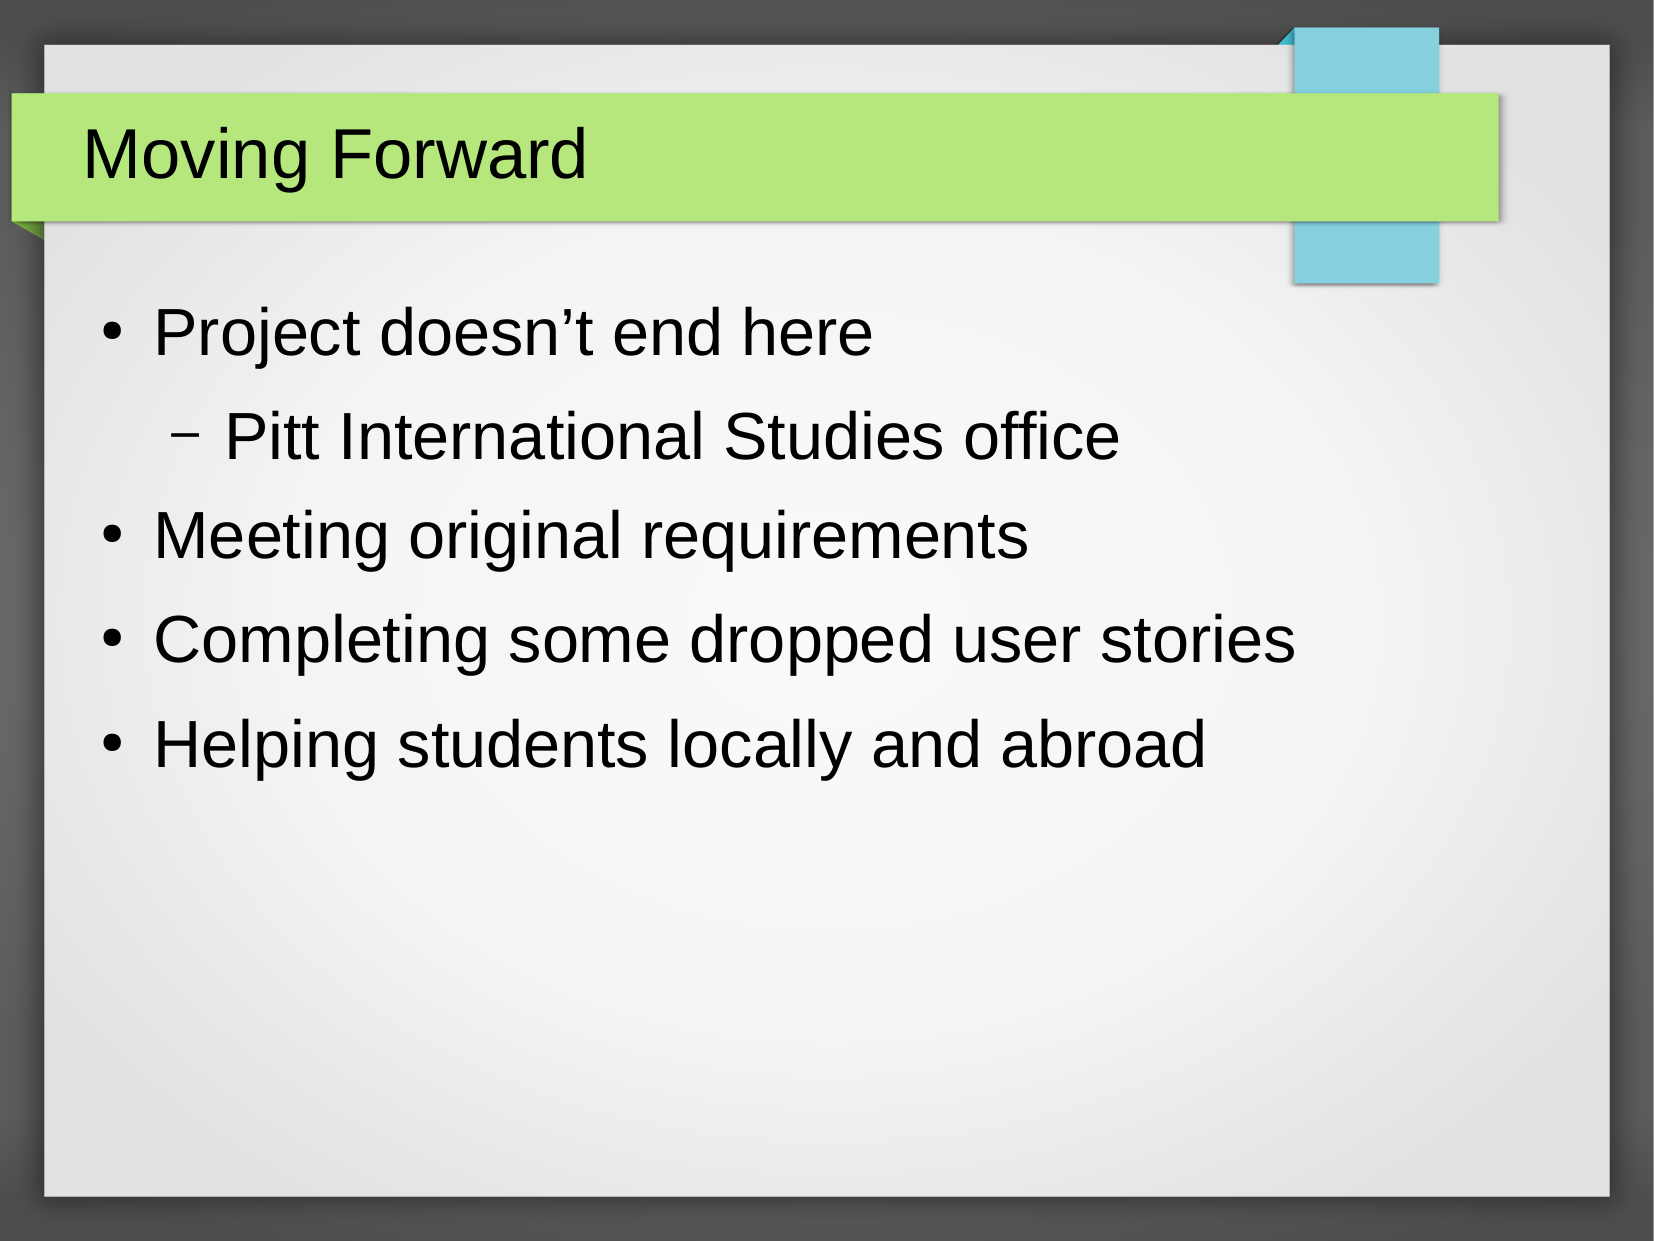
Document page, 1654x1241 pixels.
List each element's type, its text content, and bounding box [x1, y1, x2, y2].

picture [0, 0, 1654, 1241]
list Project doesn’t end here Pitt International Studies office Meeting original requirements Completing some dropped user stories Helping students locally and abroad [82, 295, 1571, 1015]
title Moving Forward [82, 94, 1264, 213]
